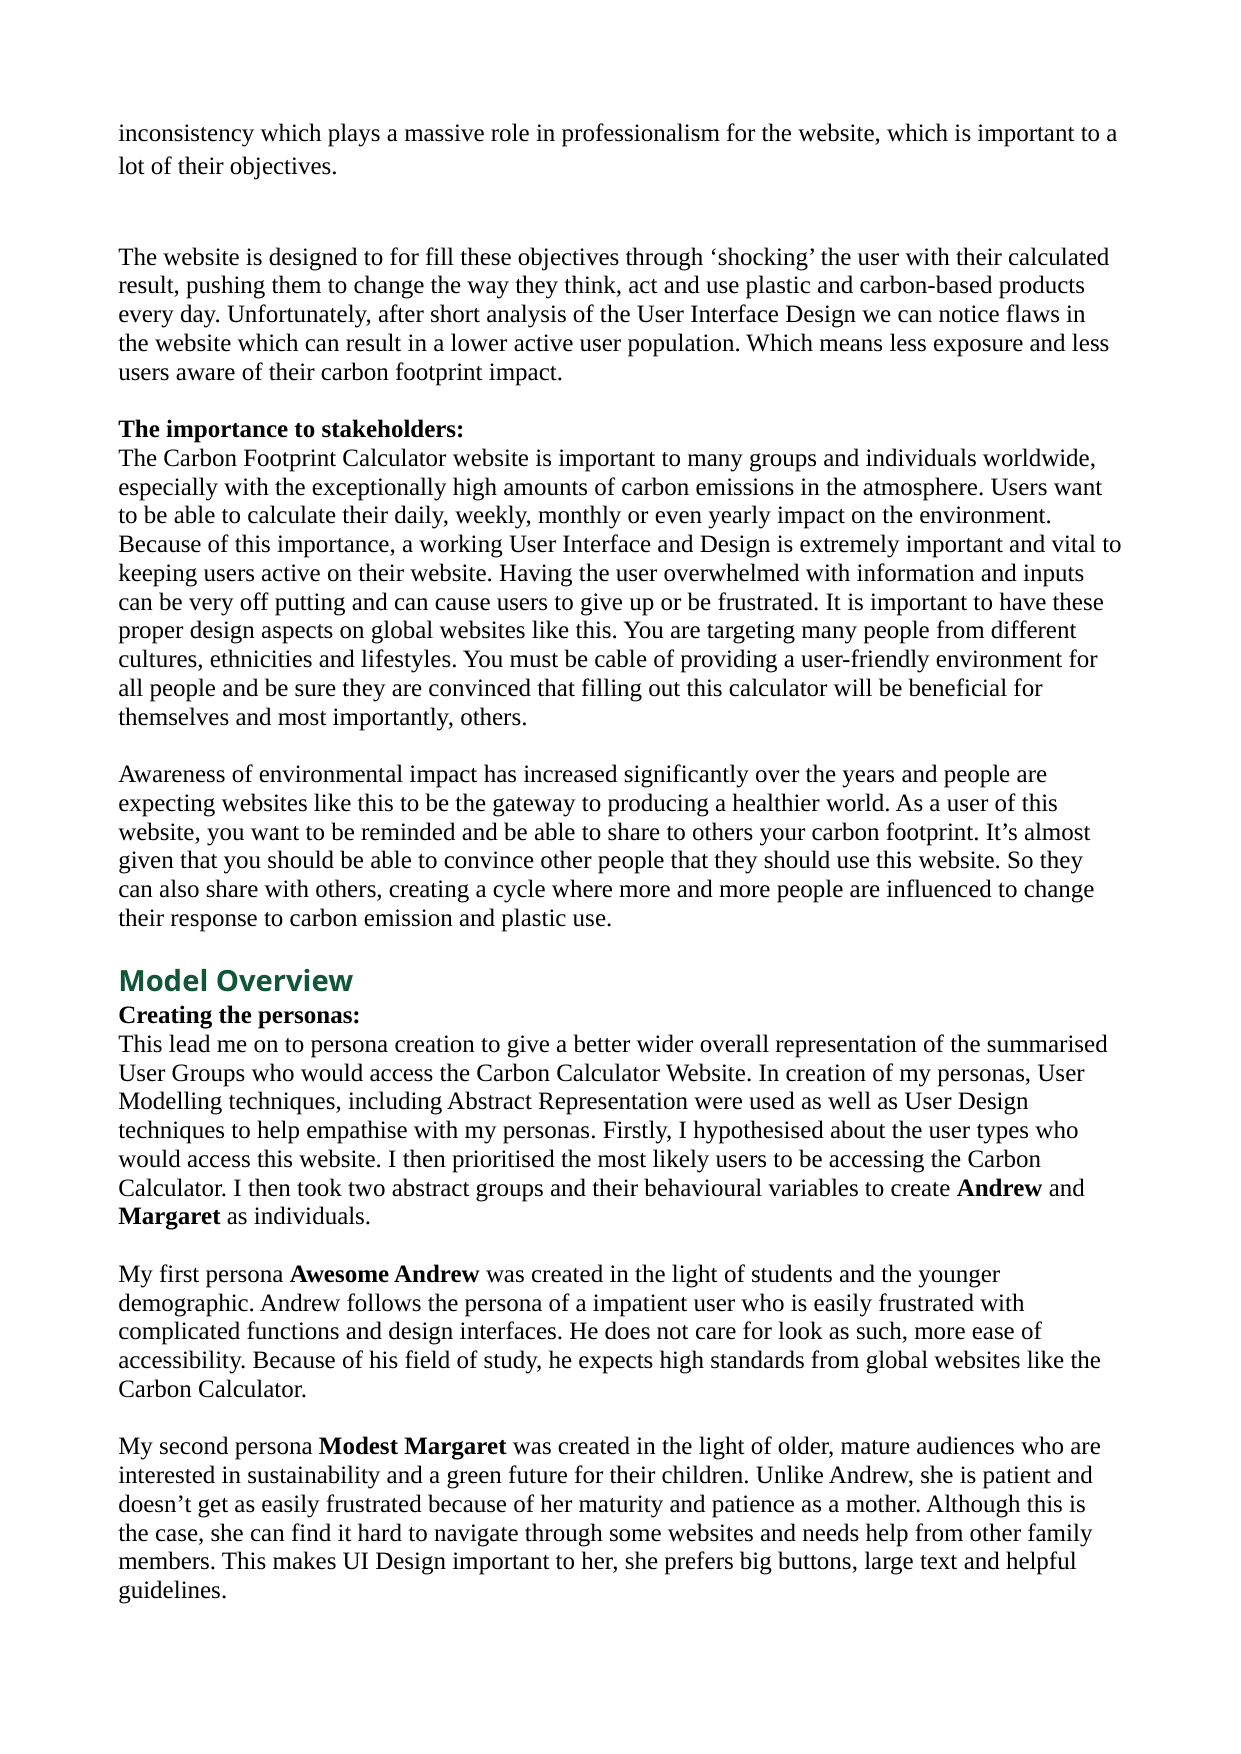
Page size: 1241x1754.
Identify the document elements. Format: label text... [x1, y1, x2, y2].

text inconsistency which plays a massive role in professionalism for the website, which is important to a lot of their objectives. [118, 118, 1122, 180]
text My second persona Modest Margaret was created in the light of older, mature audiences who are interested in sustainability and a green future for their children. Unlike Andrew, she is patient and doesn’t get as easily frustrated because of her maturity and patience as a mother. Although this is the case, she can find it hard to navigate through some websites and needs help from other family members. This makes UI Design important to her, she prefers big buttons, large text and helpful guidelines. [118, 1431, 1122, 1604]
text This lead me on to persona creation to give a better wider overall representation of the summarised User Groups who would access the Carbon Calculator Website. In creation of my personas, User Modelling techniques, including Abstract Representation were used as well as User Design techniques to help empathise with my personas. Firstly, I hypothesised about the user types who would access this website. I then prioritised the most likely users to be accessing the Carbon Calculator. I then took two abstract groups and their behavioural variables to create Andrew and Margaret as individuals. [118, 1029, 1122, 1230]
subtitle Model Overview [118, 960, 1122, 1000]
text Awareness of environmental impact has increased significantly over the years and people are expecting websites like this to be the gateway to producing a healthier world. As a user of this website, you want to be reminded and be able to share to others your carbon footprint. It’s almost given that you should be able to convince other people that they should use this website. So they can also share with others, creating a cycle where more and more people are influenced to change their response to carbon emission and plastic use. [118, 759, 1122, 932]
text Creating the personas: [118, 1000, 1122, 1029]
text My first persona Awesome Andrew was created in the light of students and the younger demographic. Andrew follows the persona of a impatient user who is easily frustrated with complicated functions and design interfaces. He does not care for look as such, more ease of accessibility. Because of his field of study, he expects high standards from global websites like the Carbon Calculator. [118, 1259, 1122, 1403]
text The Carbon Footprint Calculator website is important to many groups and individuals worldwide, especially with the exceptionally high amounts of carbon emissions in the atmosphere. Users want to be able to calculate their daily, weekly, monthly or even yearly impact on the environment. Because of this importance, a working User Interface and Design is extremely important and vital to keeping users active on their website. Having the user overwhelmed with information and inputs can be very off putting and can cause users to give up or be frustrated. It is important to have these proper design aspects on global websites like this. You are targeting many people from different cultures, ethnicities and lifestyles. You must be cable of providing a user-friendly environment for all people and be sure they are convinced that filling out this calculator will be beneficial for themselves and most importantly, others. [118, 443, 1122, 730]
text The website is designed to for fill these objectives through ‘shocking’ the user with their calculated result, pushing them to change the way they think, act and use plastic and carbon-based products every day. Unfortunately, after short analysis of the User Interface Design we can notice flaws in the website which can result in a lower active user population. Which means less exposure and less users aware of their carbon footprint impact. [118, 242, 1122, 385]
text The importance to stakeholders: [118, 414, 1122, 443]
